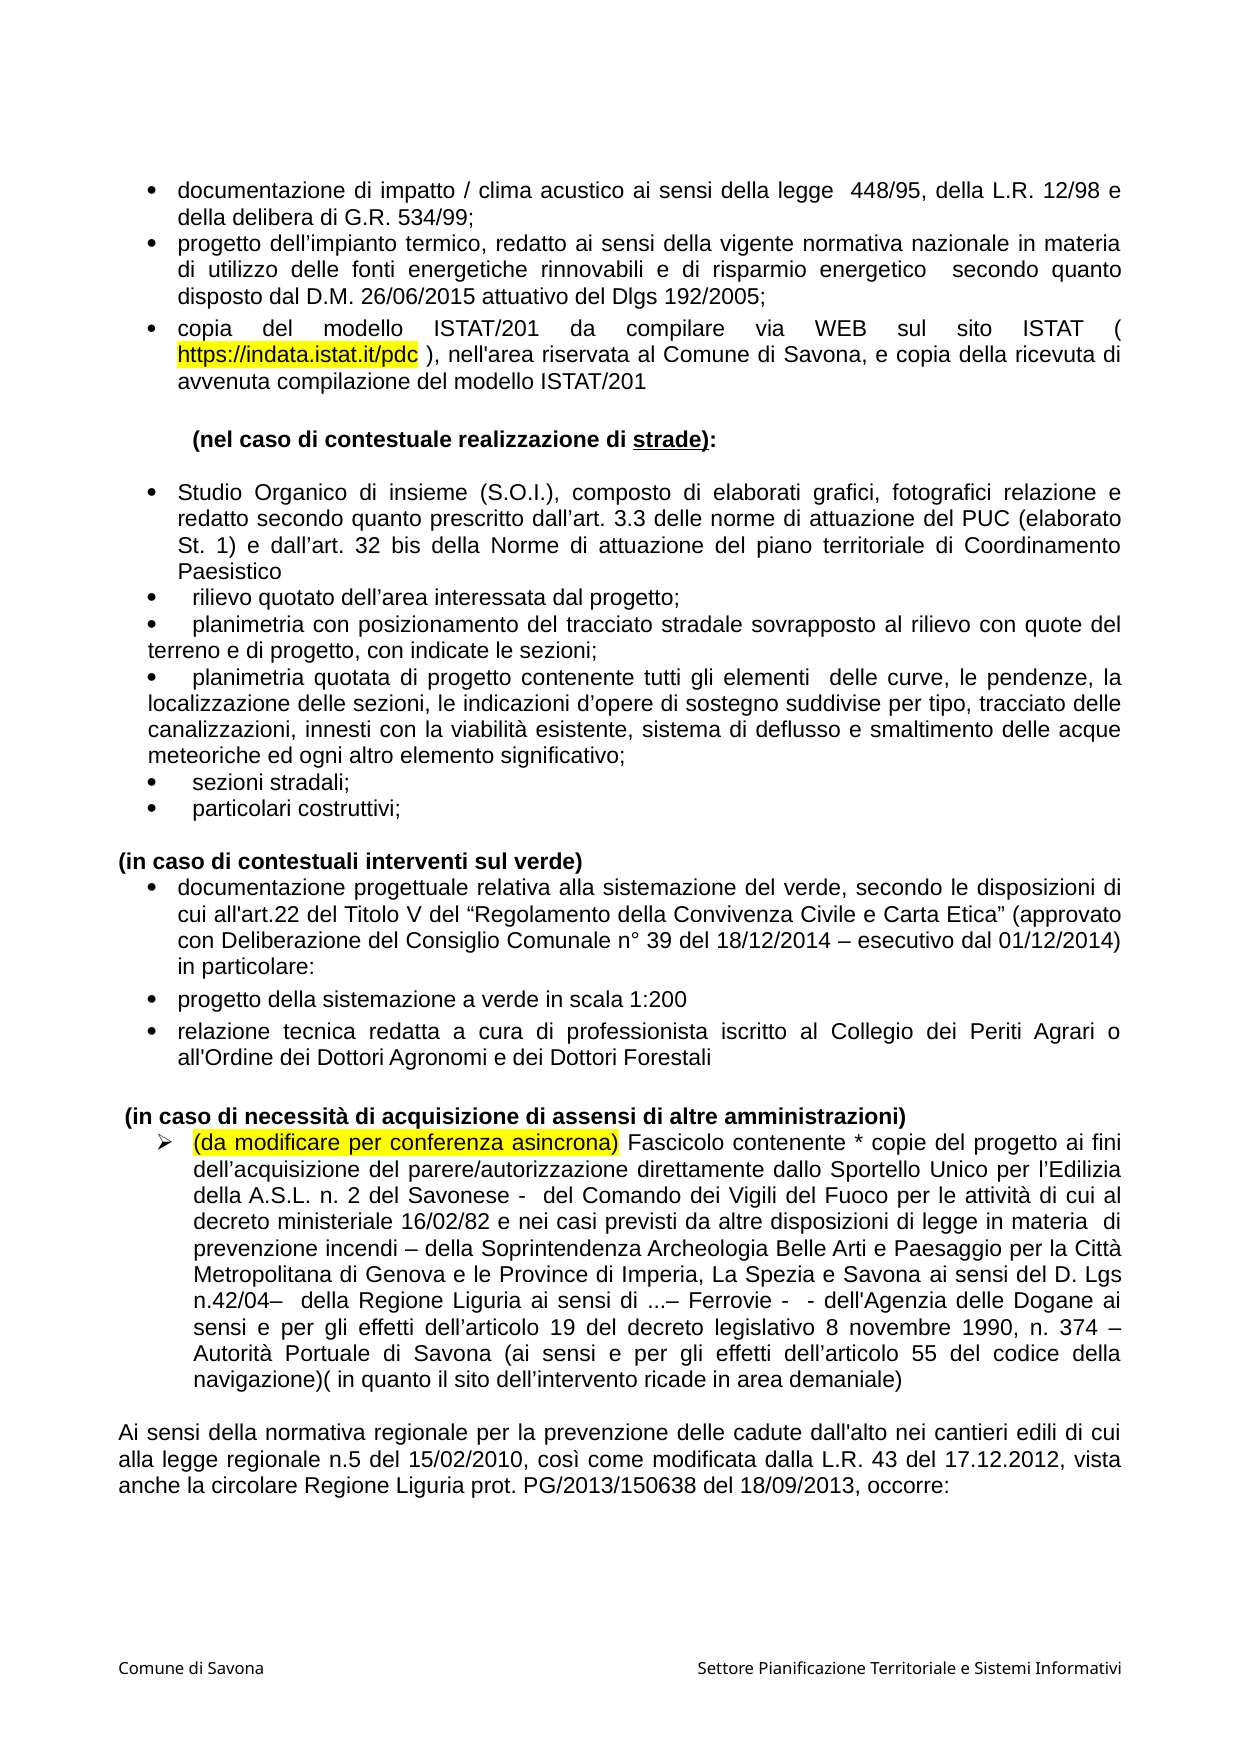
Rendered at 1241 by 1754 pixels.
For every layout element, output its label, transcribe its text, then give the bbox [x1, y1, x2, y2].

text (nel caso di contestuale realizzazione di strade): [118, 426, 1122, 453]
text (in caso di necessità di acquisizione di assensi di altre amministrazioni) [118, 1103, 1122, 1129]
list Studio Organico di insieme (S.O.I.), composto di elaborati grafici, fotografici relazione e redatto secondo quanto prescritto dall’art. 3.3 delle norme di attuazione del PUC (elaborato St. 1) e dall’art. 32 bis della Norme di attuazione del piano territoriale di Coordinamento Paesistico [148, 479, 1122, 584]
list copia del modello ISTAT/201 da compilare via WEB sul sito ISTAT ( https://indata.istat.it/pdc ), nell'area riservata al Comune di Savona, e copia della ricevuta di avvenuta compilazione del modello ISTAT/201 [148, 315, 1122, 394]
list progetto dell’impianto termico, redatto ai sensi della vigente normativa nazionale in materia di utilizzo delle fonti energetiche rinnovabili e di risparmio energetico secondo quanto disposto dal D.M. 26/06/2015 attuativo del Dlgs 192/2005; [148, 230, 1122, 309]
list documentazione progettuale relativa alla sistemazione del verde, secondo le disposizioni di cui all'art.22 del Titolo V del “Regolamento della Convivenza Civile e Carta Etica” (approvato con Deliberazione del Consiglio Comunale n° 39 del 18/12/2014 – esecutivo dal 01/12/2014) in particolare: [148, 874, 1122, 980]
text (in caso di contestuali interventi sul verde) [118, 848, 1004, 874]
list rilievo quotato dell’area interessata dal progetto; [148, 584, 1122, 611]
list particolari costruttivi; [148, 795, 1122, 822]
text Ai sensi della normativa regionale per la prevenzione delle cadute dall'alto nei cantieri edili di cui alla legge regionale n.5 del 15/02/2010, così come modificata dalla L.R. 43 del 17.12.2012, vista anche la circolare Regione Liguria prot. PG/2013/150638 del 18/09/2013, occorre: [118, 1419, 1122, 1498]
list relazione tecnica redatta a cura di professionista iscritto al Collegio dei Periti Agrari o all'Ordine dei Dottori Agronomi e dei Dottori Forestali [148, 1018, 1122, 1071]
list progetto della sistemazione a verde in scala 1:200 [148, 986, 1122, 1012]
list planimetria quotata di progetto contenente tutti gli elementi delle curve, le pendenze, la localizzazione delle sezioni, le indicazioni d’opere di sostegno suddivise per tipo, tracciato delle canalizzazioni, innesti con la viabilità esistente, sistema di deflusso e smaltimento delle acque meteoriche ed ogni altro elemento significativo; [148, 663, 1122, 769]
list planimetria con posizionamento del tracciato stradale sovrapposto al rilievo con quote del terreno e di progetto, con indicate le sezioni; [148, 611, 1122, 663]
list (da modificare per conferenza asincrona) Fascicolo contenente * copie del progetto ai fini dell’acquisizione del parere/autorizzazione direttamente dallo Sportello Unico per l’Edilizia della A.S.L. n. 2 del Savonese - del Comando dei Vigili del Fuoco per le attività di cui al decreto ministeriale 16/02/82 e nei casi previsti da altre disposizioni di legge in materia di prevenzione incendi – della Soprintendenza Archeologia Belle Arti e Paesaggio per la Città Metropolitana di Genova e le Province di Imperia, La Spezia e Savona ai sensi del D. Lgs n.42/04– della Regione Liguria ai sensi di ...– Ferrovie - - dell'Agenzia delle Dogane ai sensi e per gli effetti dell’articolo 19 del decreto legislativo 8 novembre 1990, n. 374 – Autorità Portuale di Savona (ai sensi e per gli effetti dell’articolo 55 del codice della navigazione)( in quanto il sito dell’intervento ricade in area demaniale) [156, 1129, 1122, 1393]
list documentazione di impatto / clima acustico ai sensi della legge 448/95, della L.R. 12/98 e della delibera di G.R. 534/99; [148, 177, 1122, 230]
list sezioni stradali; [148, 769, 1122, 795]
